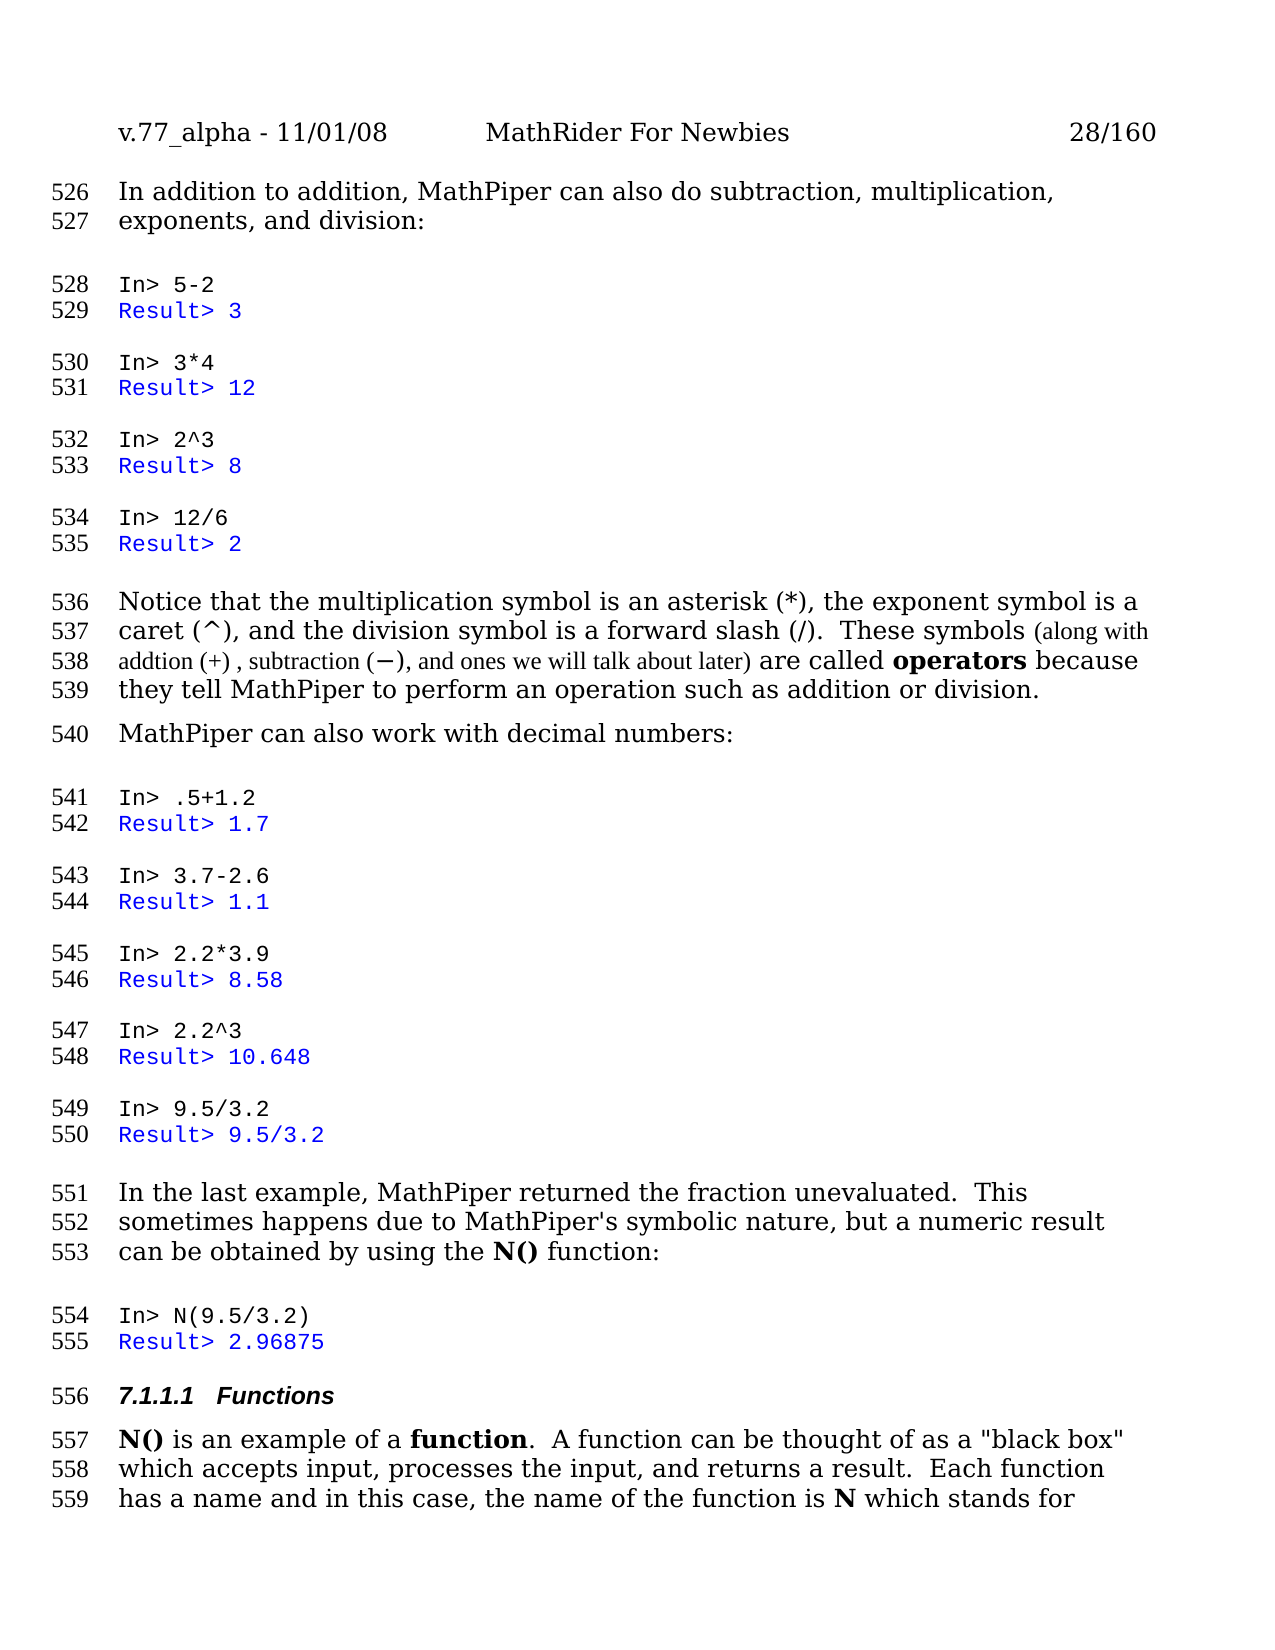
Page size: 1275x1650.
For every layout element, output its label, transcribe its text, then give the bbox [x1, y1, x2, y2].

text Result> 10.648 [118, 1046, 1157, 1072]
text Notice that the multiplication symbol is an asterisk (*), the exponent symbol is a caret (^), and the division symbol is a forward slash (/). These symbols (along with addtion (+) , subtraction (−), and ones we will talk about later) are called operators because they tell MathPiper to perform an operation such as addition or division. [118, 587, 1157, 704]
text MathPiper can also work with decimal numbers: [118, 719, 1157, 748]
text Result> 2 [118, 532, 1157, 558]
text In addition to addition, MathPiper can also do subtraction, multiplication, exponents, and division: [118, 177, 1157, 235]
text In> 12/6 [118, 506, 1157, 532]
text Result> 1.1 [118, 890, 1157, 916]
text In> 3.7-2.6 [118, 864, 1157, 890]
text Result> 3 [118, 299, 1157, 325]
text In> 9.5/3.2 [118, 1098, 1157, 1123]
text In> N(9.5/3.2) [118, 1304, 1157, 1330]
text Result> 9.5/3.2 [118, 1123, 1157, 1149]
text Result> 8 [118, 454, 1157, 481]
subtitle Functions [118, 1381, 1157, 1409]
text In> 2.2^3 [118, 1020, 1157, 1046]
text Result> 1.7 [118, 812, 1157, 838]
text In> 2.2*3.9 [118, 942, 1157, 968]
text Result> 8.58 [118, 968, 1157, 994]
text N() is an example of a function. A function can be thought of as a "black box" which accepts input, processes the input, and returns a result. Each function has a name and in this case, the name of the function is N which stands for [118, 1425, 1157, 1513]
text In> 3*4 [118, 351, 1157, 377]
text In> 5-2 [118, 273, 1157, 299]
text In> .5+1.2 [118, 786, 1157, 812]
text Result> 2.96875 [118, 1330, 1157, 1356]
text Result> 12 [118, 377, 1157, 403]
text In> 2^3 [118, 429, 1157, 454]
text In the last example, MathPiper returned the fraction unevaluated. This sometimes happens due to MathPiper's symbolic nature, but a numeric result can be obtained by using the N() function: [118, 1178, 1157, 1266]
